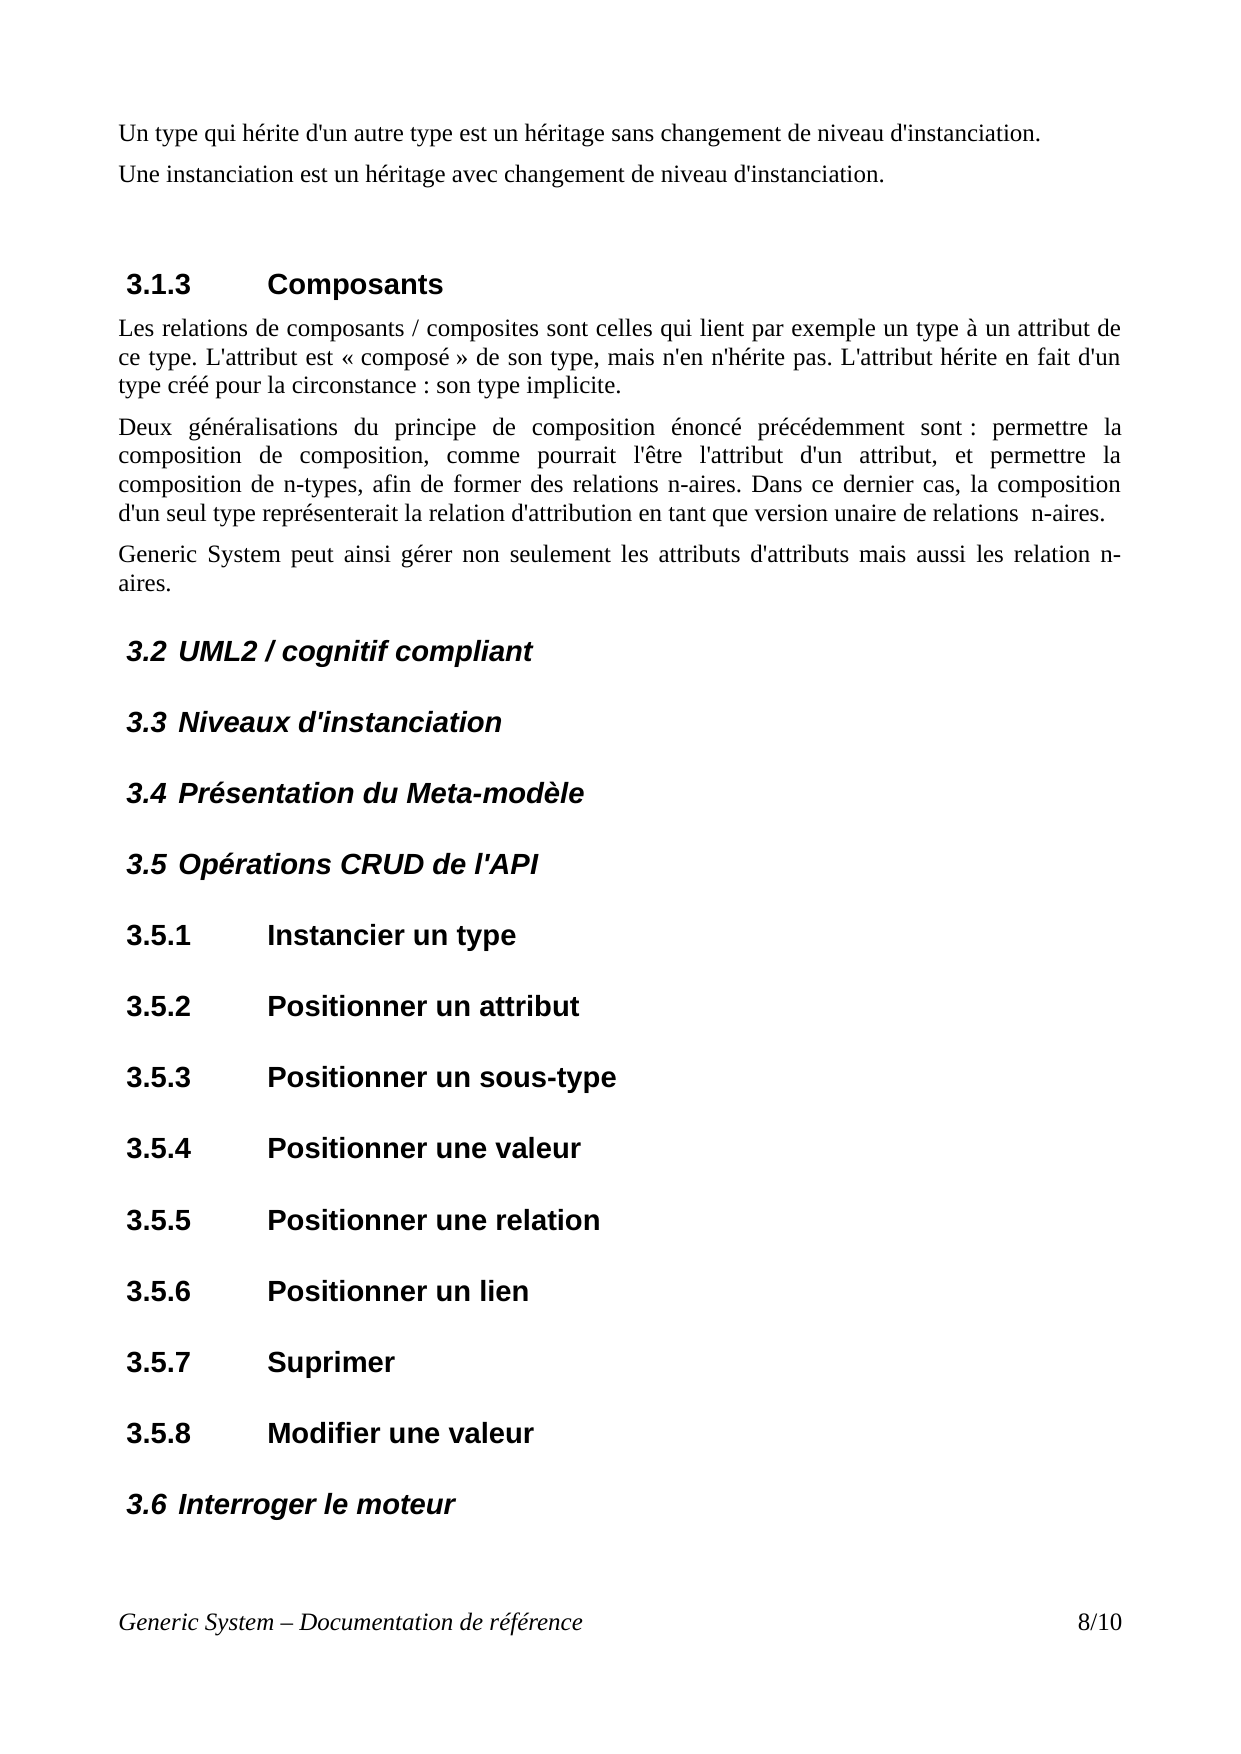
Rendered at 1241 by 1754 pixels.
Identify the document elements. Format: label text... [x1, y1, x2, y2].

subtitle Présentation du Meta-modèle [118, 776, 1122, 810]
text Generic System peut ainsi gérer non seulement les attributs d'attributs mais aussi les relation n-aires. [118, 539, 1122, 597]
subtitle Positionner un lien [118, 1273, 1122, 1307]
subtitle Positionner une valeur [118, 1131, 1122, 1165]
subtitle Opérations CRUD de l'API [118, 847, 1122, 881]
subtitle Positionner une relation [118, 1202, 1122, 1236]
subtitle Modifier une valeur [118, 1416, 1122, 1449]
subtitle Interroger le moteur [118, 1487, 1122, 1520]
text Deux généralisations du principe de composition énoncé précédemment sont : permettre la composition de composition, comme pourrait l'être l'attribut d'un attribut, et permettre la composition de n-types, afin de former des relations n-aires. Dans ce dernier cas, la composition d'un seul type représenterait la relation d'attribution en tant que version unaire de relations n-aires. [118, 412, 1122, 527]
subtitle Niveaux d'instanciation [118, 705, 1122, 739]
subtitle Composants [118, 267, 1122, 300]
text Les relations de composants / composites sont celles qui lient par exemple un type à un attribut de ce type. L'attribut est « composé » de son type, mais n'en n'hérite pas. L'attribut hérite en fait d'un type créé pour la circonstance : son type implicite. [118, 313, 1122, 399]
subtitle Positionner un sous-type [118, 1060, 1122, 1094]
subtitle Instancier un type [118, 918, 1122, 952]
subtitle UML2 / cognitif compliant [118, 634, 1122, 668]
text Une instanciation est un héritage avec changement de niveau d'instanciation. [118, 159, 1122, 188]
text Un type qui hérite d'un autre type est un héritage sans changement de niveau d'instanciation. [118, 118, 1122, 147]
subtitle Suprimer [118, 1344, 1122, 1378]
subtitle Positionner un attribut [118, 989, 1122, 1023]
